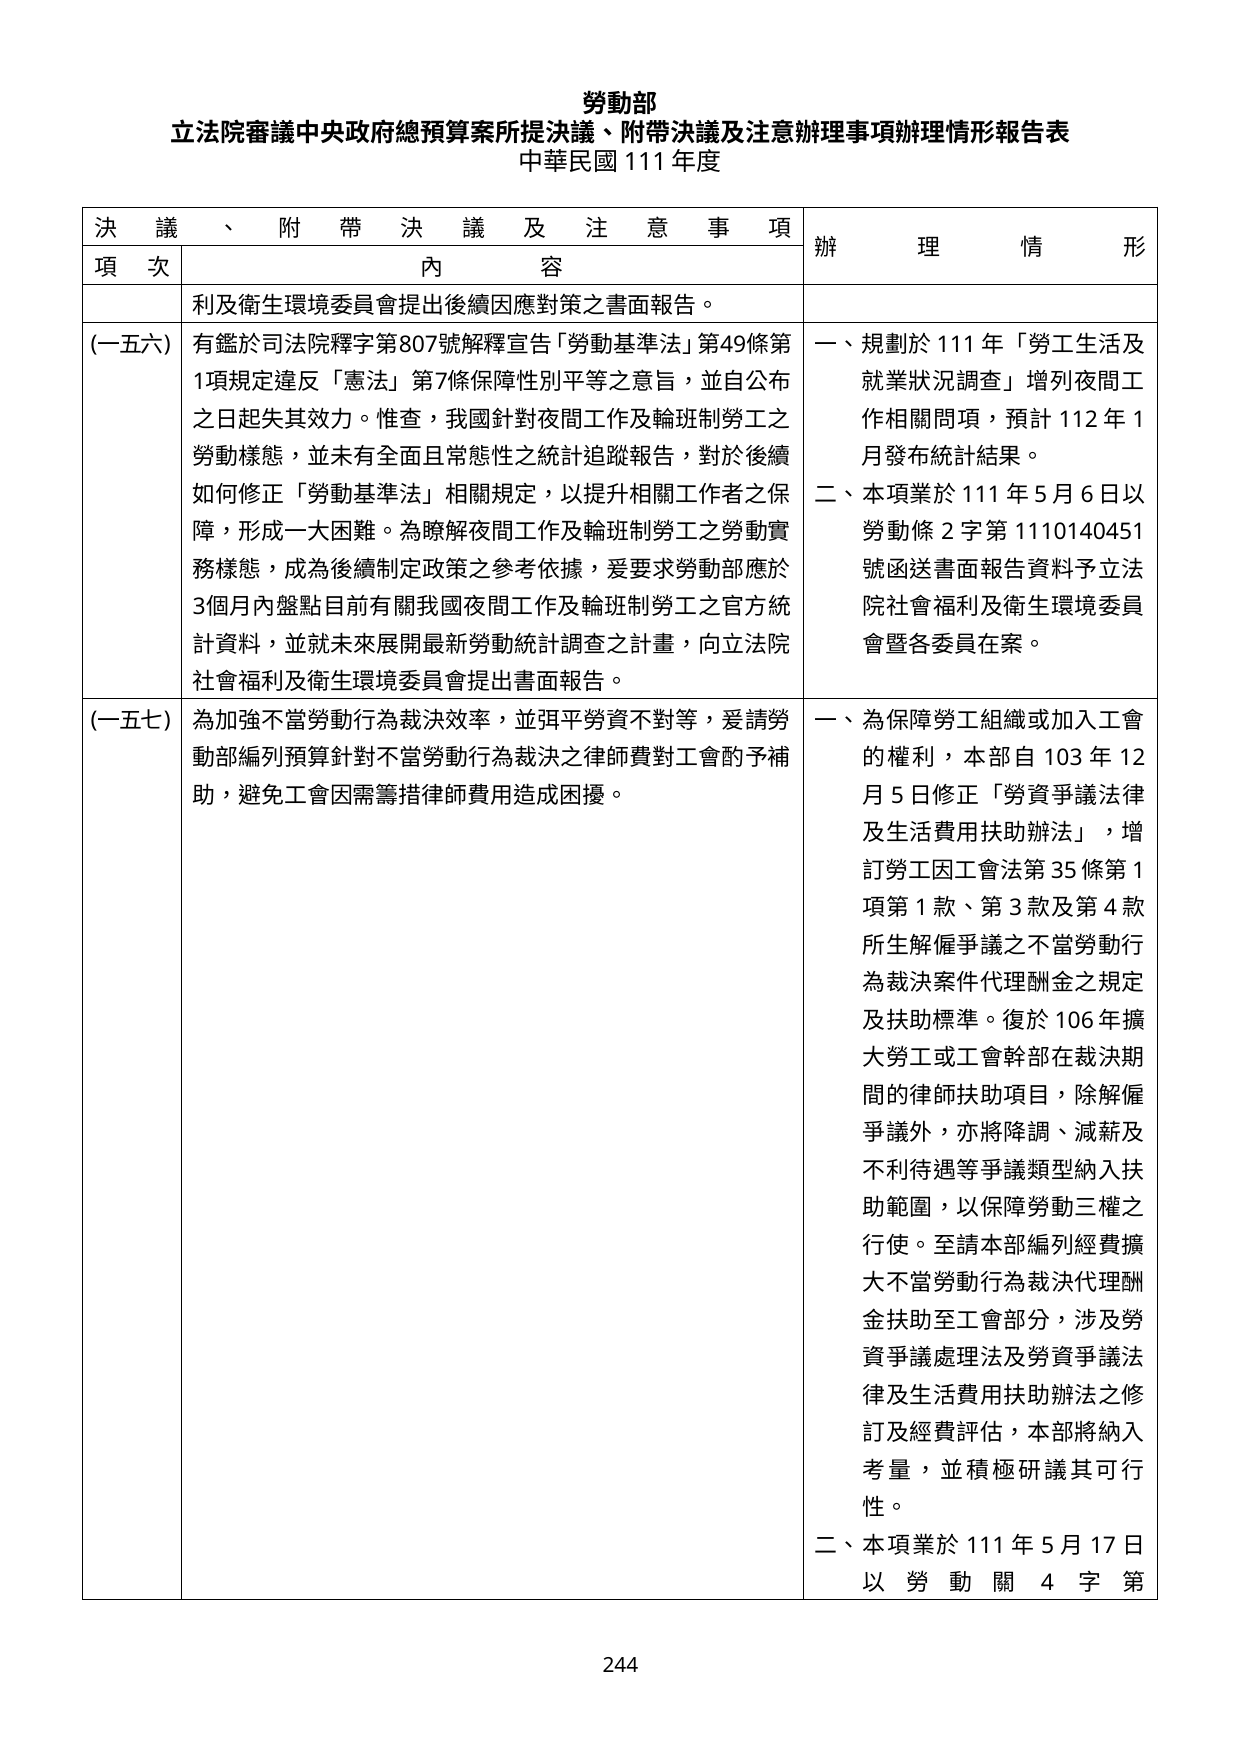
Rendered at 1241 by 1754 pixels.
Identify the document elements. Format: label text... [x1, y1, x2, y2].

table_cell 項次 [83, 246, 181, 284]
table_cell 內 容 [182, 246, 803, 284]
table_cell 規劃於111年「勞工生活及就業狀況調查」增列夜間工作相關問項，預計112年1月發布統計結果。 本項業於111年5月6日以勞動條2字第1110140451號函送書面報告資料予立法院社會福利及衛生環境委員會暨各委員在案。 [804, 323, 1157, 698]
table_header 決議、附帶決議及注意事項 [83, 208, 803, 245]
table_cell 為加強不當勞動行為裁決效率，並弭平勞資不對等，爰請勞動部編列預算針對不當勞動行為裁決之律師費對工會酌予補助，避免工會因需籌措律師費用造成困擾。 [182, 699, 803, 1599]
table_cell [83, 285, 181, 322]
table_cell 利及衛生環境委員會提出後續因應對策之書面報告。 [182, 285, 803, 322]
table_cell (一五七) [83, 699, 181, 1599]
table_cell [804, 285, 1157, 322]
table_cell (一五六) [83, 323, 181, 698]
table_cell 有鑑於司法院釋字第807號解釋宣告「勞動基準法」第49條第1項規定違反「憲法」第7條保障性別平等之意旨，並自公布之日起失其效力。惟查，我國針對夜間工作及輪班制勞工之勞動樣態，並未有全面且常態性之統計追蹤報告，對於後續如何修正「勞動基準法」相關規定，以提升相關工作者之保障，形成一大困難。為瞭解夜間工作及輪班制勞工之勞動實務樣態，成為後續制定政策之參考依據，爰要求勞動部應於3個月內盤點目前有關我國夜間工作及輪班制勞工之官方統計資料，並就未來展開最新勞動統計調查之計畫，向立法院社會福利及衛生環境委員會提出書面報告。 [182, 323, 803, 698]
table_header 辦理情形 [804, 208, 1157, 284]
table_cell 為保障勞工組織或加入工會的權利，本部自103年12月5日修正「勞資爭議法律及生活費用扶助辦法」，增訂勞工因工會法第35條第1項第1款、第3款及第4款所生解僱爭議之不當勞動行為裁決案件代理酬金之規定及扶助標準。復於106年擴大勞工或工會幹部在裁決期間的律師扶助項目，除解僱爭議外，亦將降調、減薪及不利待遇等爭議類型納入扶助範圍，以保障勞動三權之行使。至請本部編列經費擴大不當勞動行為裁決代理酬金扶助至工會部分，涉及勞資爭議處理法及勞資爭議法律及生活費用扶助辦法之修訂及經費評估，本部將納入考量，並積極研議其可行性。 本項業於111年5月17日以勞動關4字第 [804, 699, 1157, 1599]
